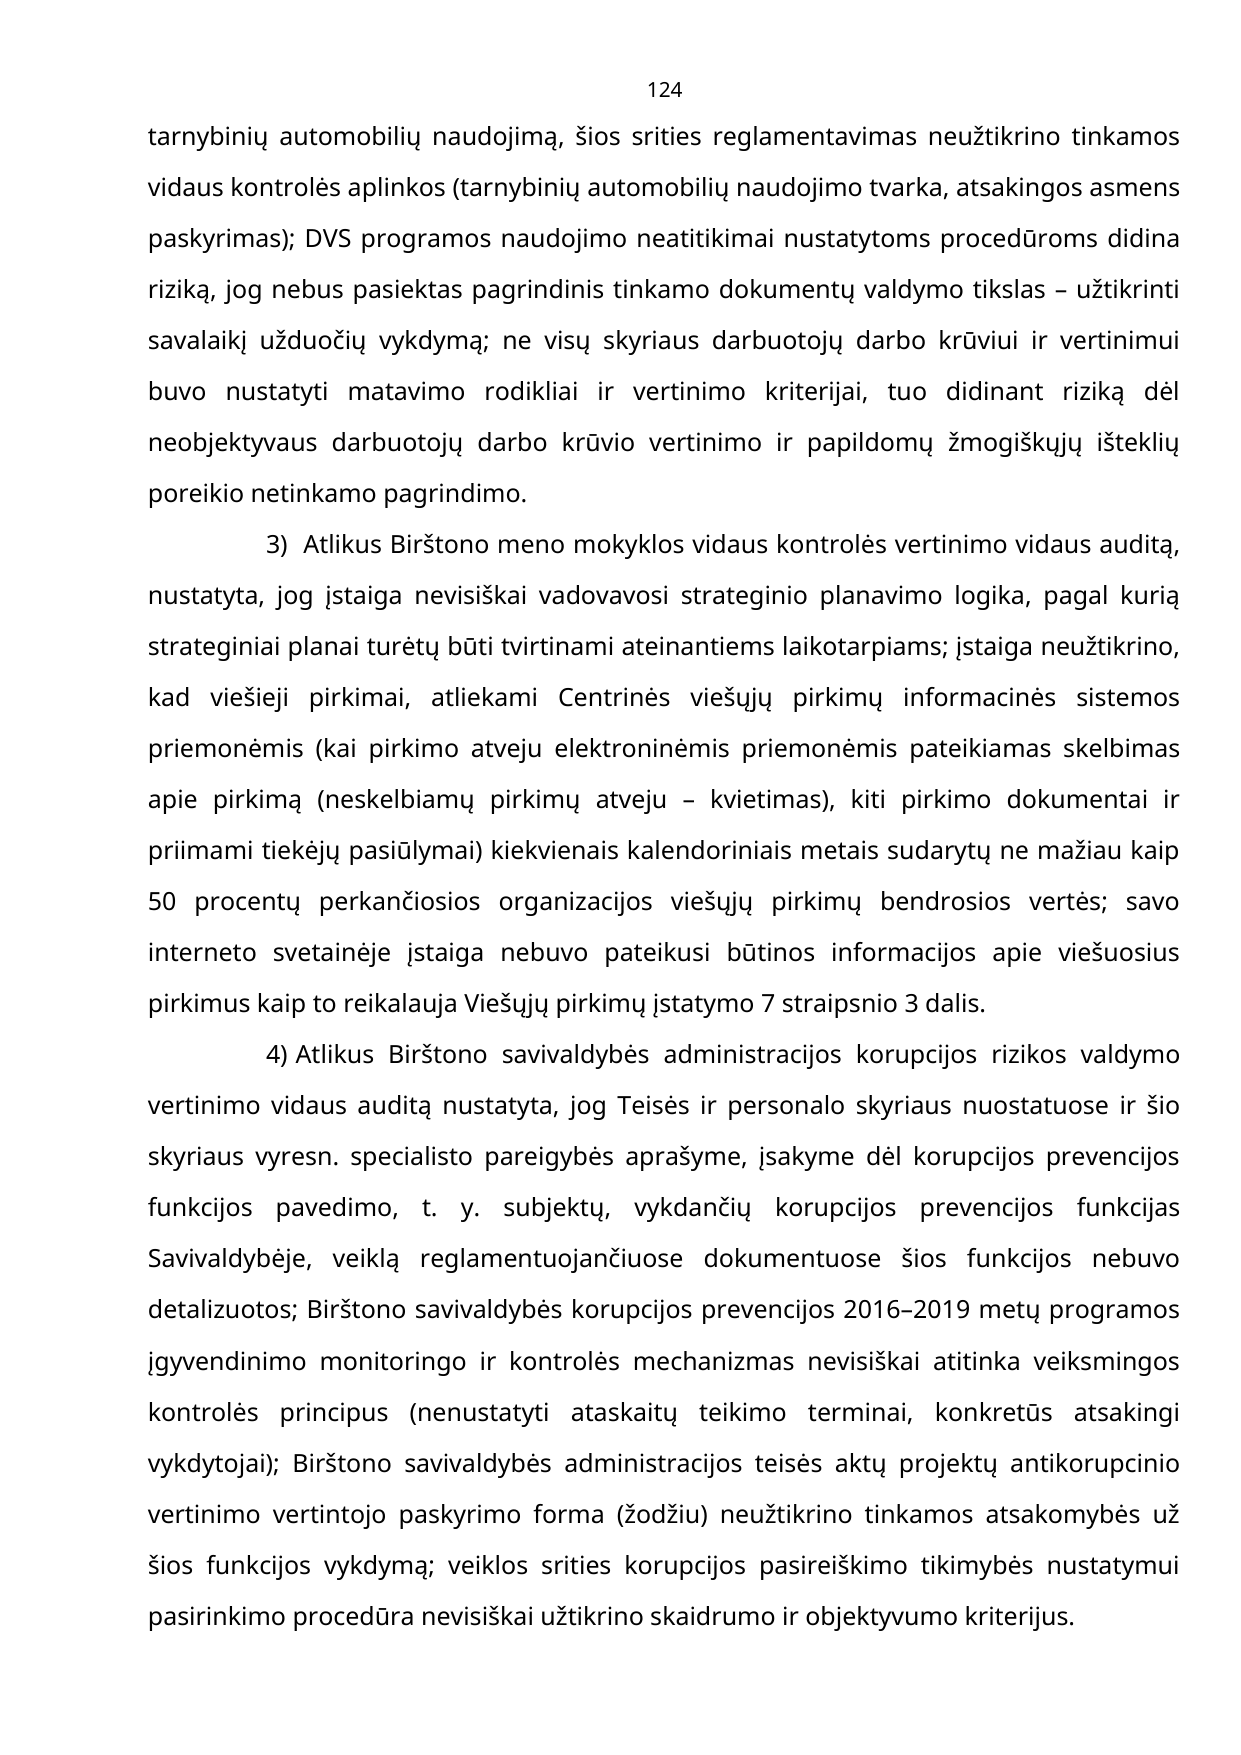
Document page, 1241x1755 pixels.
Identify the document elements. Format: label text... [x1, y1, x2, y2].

text 4) Atlikus Birštono savivaldybės administracijos korupcijos rizikos valdymo vertinimo vidaus auditą nustatyta, jog Teisės ir personalo skyriaus nuostatuose ir šio skyriaus vyresn. specialisto pareigybės aprašyme, įsakyme dėl korupcijos prevencijos funkcijos pavedimo, t. y. subjektų, vykdančių korupcijos prevencijos funkcijas Savivaldybėje, veiklą reglamentuojančiuose dokumentuose šios funkcijos nebuvo detalizuotos; Birštono savivaldybės korupcijos prevencijos 2016–2019 metų programos įgyvendinimo monitoringo ir kontrolės mechanizmas nevisiškai atitinka veiksmingos kontrolės principus (nenustatyti ataskaitų teikimo terminai, konkretūs atsakingi vykdytojai); Birštono savivaldybės administracijos teisės aktų projektų antikorupcinio vertinimo vertintojo paskyrimo forma (žodžiu) neužtikrino tinkamos atsakomybės už šios funkcijos vykdymą; veiklos srities korupcijos pasireiškimo tikimybės nustatymui pasirinkimo procedūra nevisiškai užtikrino skaidrumo ir objektyvumo kriterijus. [148, 1037, 1181, 1632]
text tarnybinių automobilių naudojimą, šios srities reglamentavimas neužtikrino tinkamos vidaus kontrolės aplinkos (tarnybinių automobilių naudojimo tvarka, atsakingos asmens paskyrimas); DVS programos naudojimo neatitikimai nustatytoms procedūroms didina riziką, jog nebus pasiektas pagrindinis tinkamo dokumentų valdymo tikslas – užtikrinti savalaikį užduočių vykdymą; ne visų skyriaus darbuotojų darbo krūviui ir vertinimui buvo nustatyti matavimo rodikliai ir vertinimo kriterijai, tuo didinant riziką dėl neobjektyvaus darbuotojų darbo krūvio vertinimo ir papildomų žmogiškųjų išteklių poreikio netinkamo pagrindimo. [148, 118, 1181, 509]
text 3) Atlikus Birštono meno mokyklos vidaus kontrolės vertinimo vidaus auditą, nustatyta, jog įstaiga nevisiškai vadovavosi strateginio planavimo logika, pagal kurią strateginiai planai turėtų būti tvirtinami ateinantiems laikotarpiams; įstaiga neužtikrino, kad viešieji pirkimai, atliekami Centrinės viešųjų pirkimų informacinės sistemos priemonėmis (kai pirkimo atveju elektroninėmis priemonėmis pateikiamas skelbimas apie pirkimą (neskelbiamų pirkimų atveju – kvietimas), kiti pirkimo dokumentai ir priimami tiekėjų pasiūlymai) kiekvienais kalendoriniais metais sudarytų ne mažiau kaip 50 procentų perkančiosios organizacijos viešųjų pirkimų bendrosios vertės; savo interneto svetainėje įstaiga nebuvo pateikusi būtinos informacijos apie viešuosius pirkimus kaip to reikalauja Viešųjų pirkimų įstatymo 7 straipsnio 3 dalis. [148, 527, 1181, 1020]
